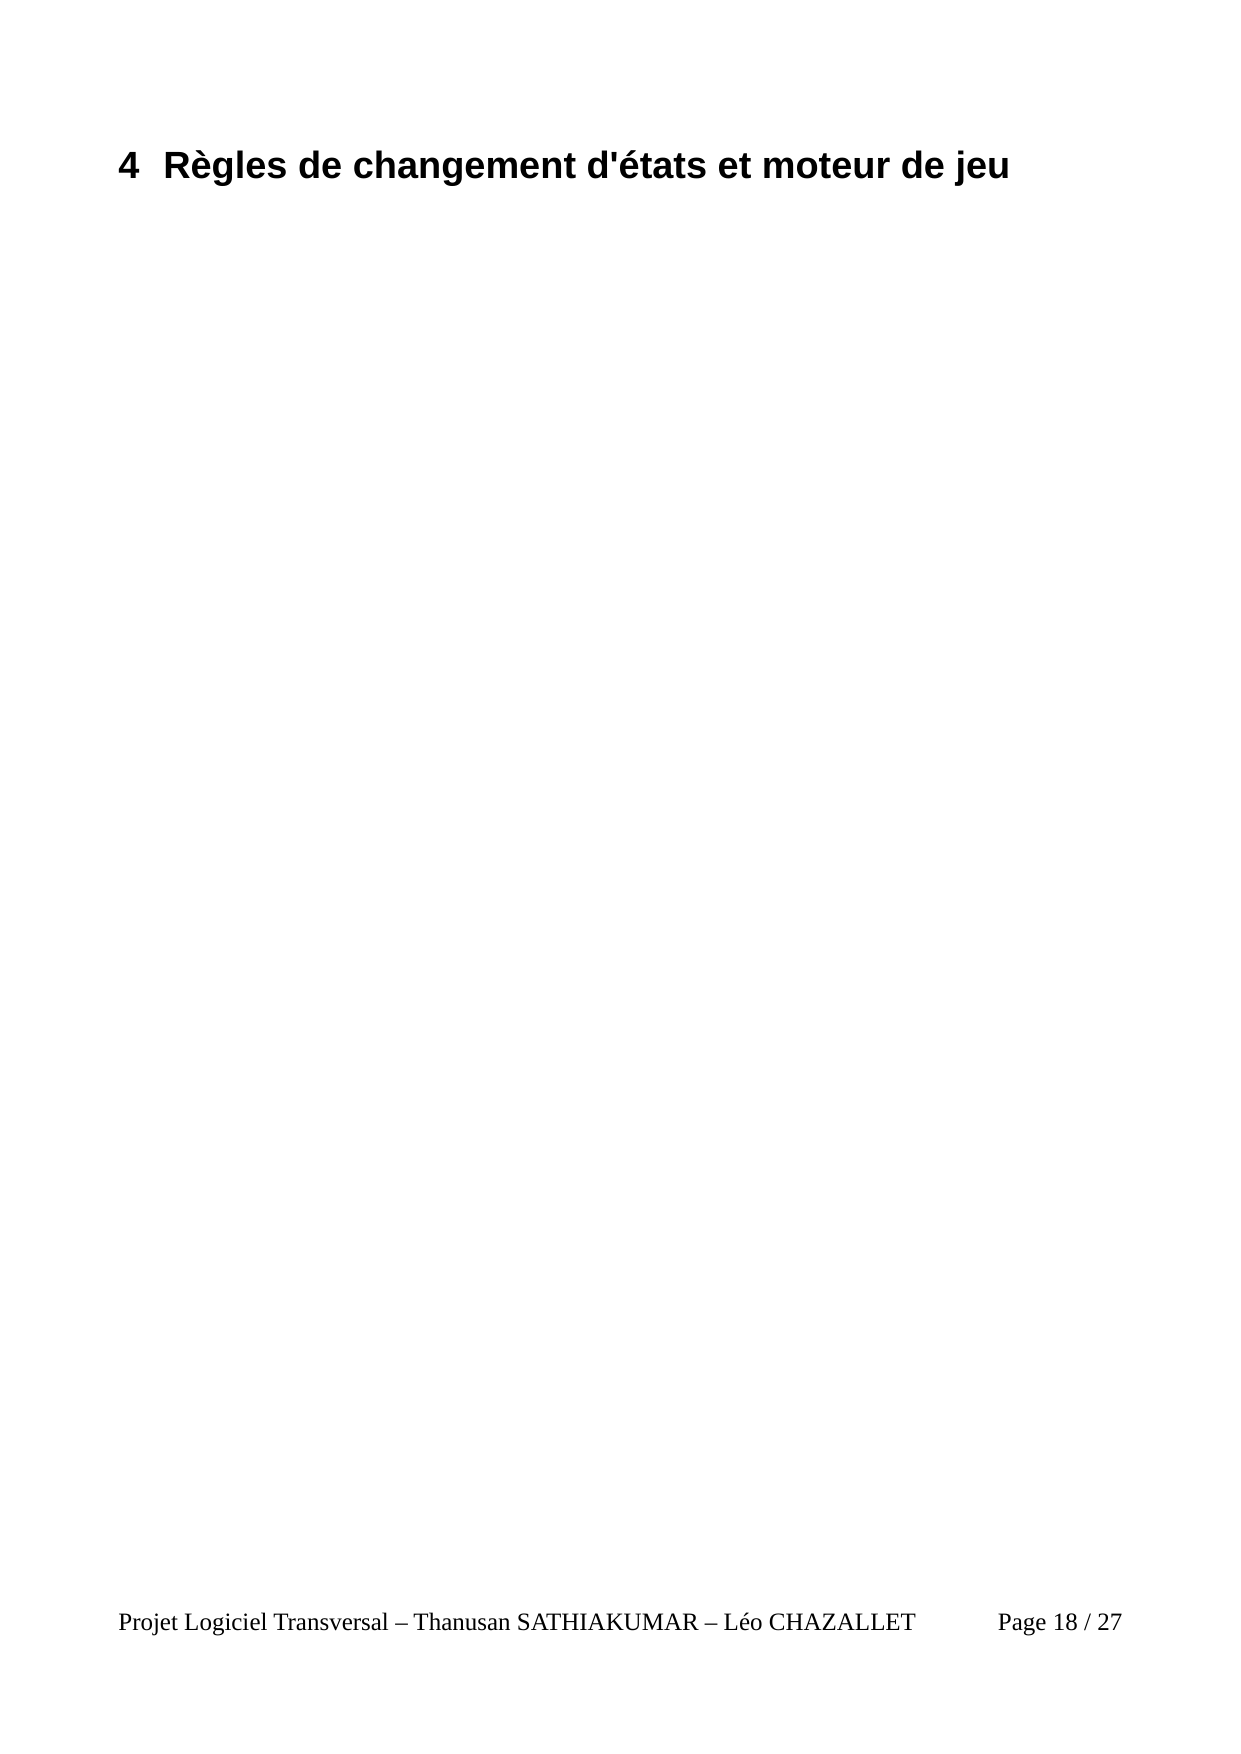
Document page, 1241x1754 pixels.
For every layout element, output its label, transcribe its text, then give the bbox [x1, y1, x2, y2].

subtitle Règles de changement d'états et moteur de jeu [118, 143, 1122, 187]
